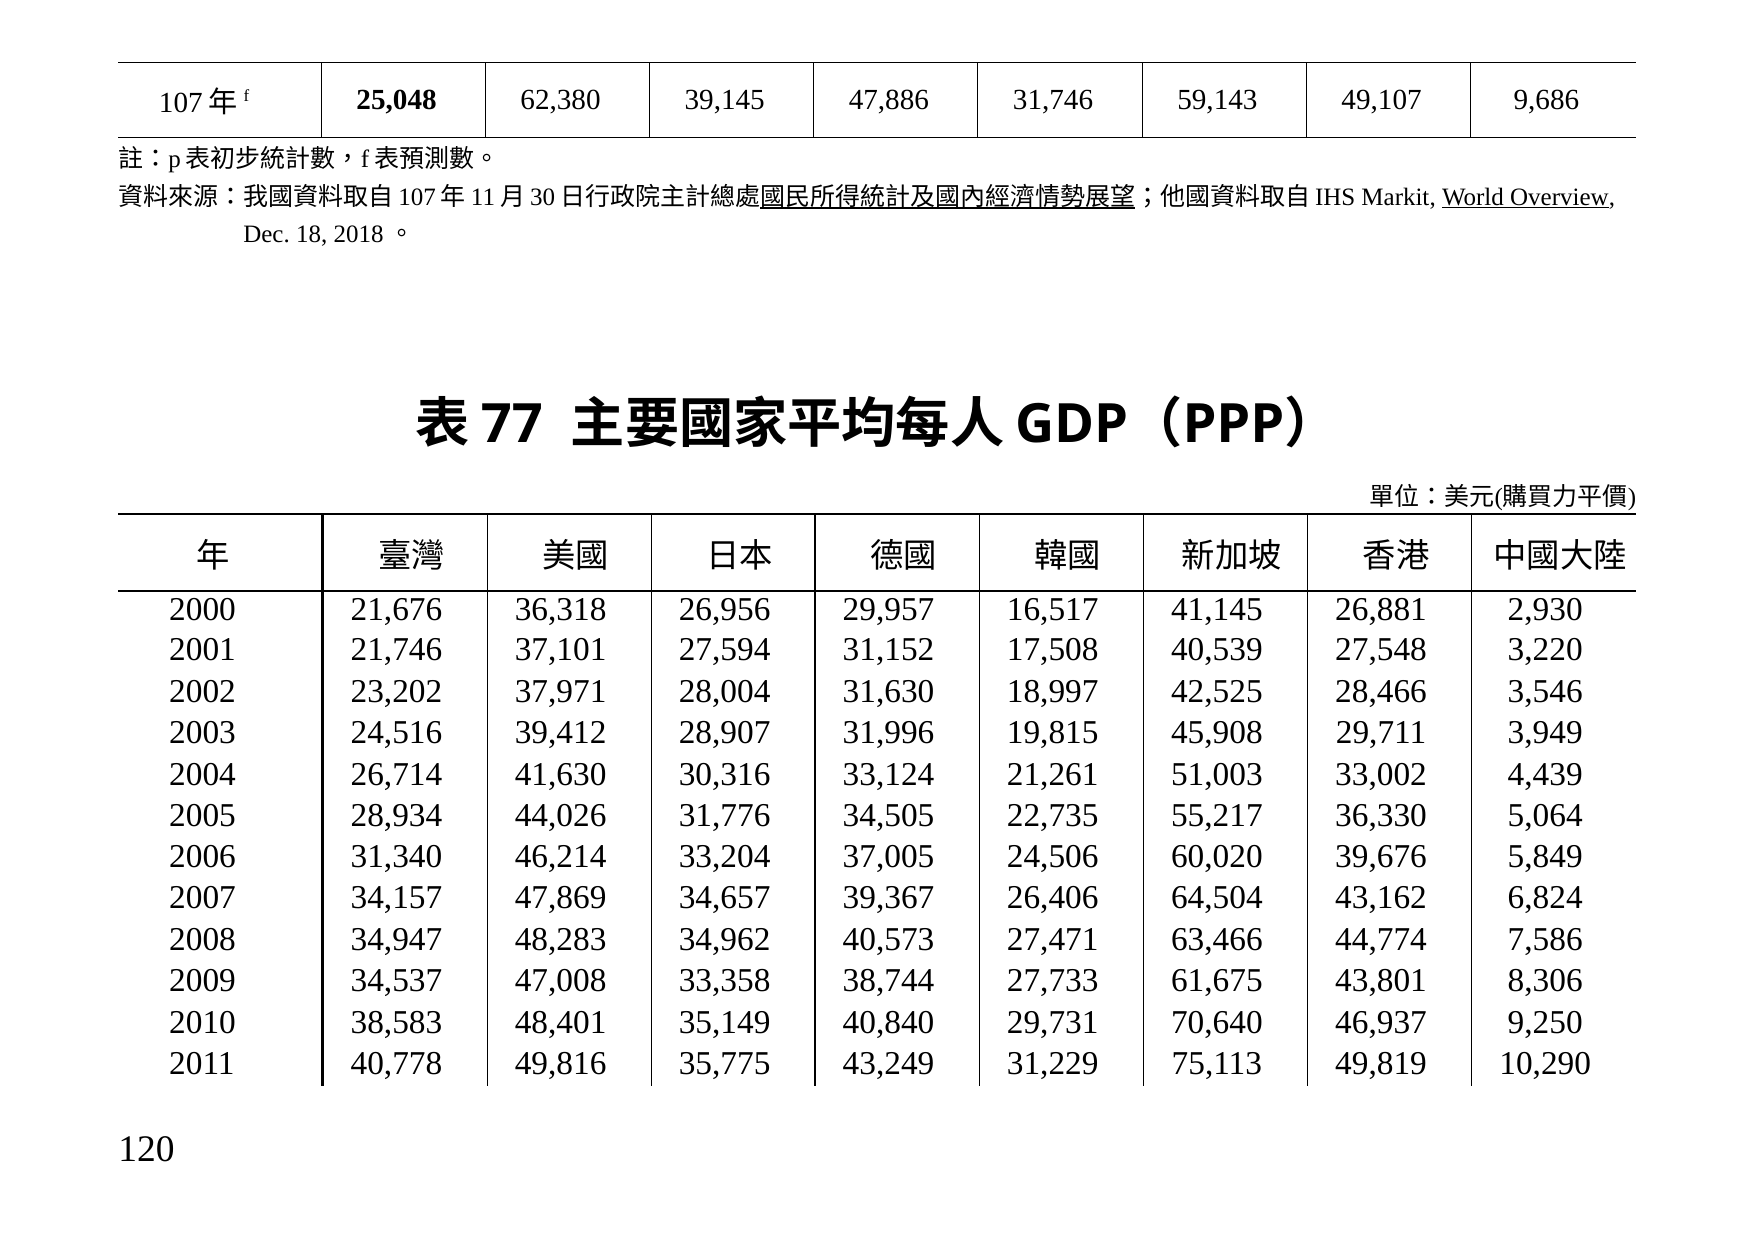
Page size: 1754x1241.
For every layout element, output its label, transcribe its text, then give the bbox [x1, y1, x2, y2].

table_cell 39,367 [816, 880, 979, 921]
table_cell 64,504 [1144, 880, 1307, 921]
table_cell 2008 [118, 921, 321, 962]
table_cell 30,316 [652, 756, 814, 797]
table_cell 2002 [118, 673, 321, 714]
table_cell 49,107 [1307, 63, 1470, 137]
table_cell 70,640 [1144, 1004, 1307, 1045]
table_cell 31,340 [324, 838, 487, 879]
table_cell 37,005 [816, 838, 979, 879]
table_cell 31,229 [980, 1045, 1143, 1086]
table_cell 35,775 [652, 1045, 814, 1086]
table_cell 55,217 [1144, 797, 1307, 838]
table_header 臺灣 [324, 515, 487, 590]
table_cell 31,746 [978, 63, 1142, 137]
table_cell 26,406 [980, 880, 1143, 921]
table_cell 6,824 [1472, 880, 1636, 921]
table_cell 34,157 [324, 880, 487, 921]
table_cell 75,113 [1144, 1045, 1307, 1086]
table_cell 29,711 [1308, 714, 1471, 756]
table_cell 33,124 [816, 756, 979, 797]
table_cell 107年f [118, 63, 321, 137]
table_cell 34,947 [324, 921, 487, 962]
table_cell 47,886 [814, 63, 977, 137]
table_cell 37,971 [488, 673, 651, 714]
table_cell 3,220 [1472, 631, 1636, 673]
table_cell 38,583 [324, 1004, 487, 1045]
table_cell 44,026 [488, 797, 651, 838]
text 註：p表初步統計數，f表預測數。 [118, 138, 1636, 176]
table_cell 38,744 [816, 962, 979, 1004]
table_cell 61,675 [1144, 962, 1307, 1004]
table_cell 22,735 [980, 797, 1143, 838]
table_cell 40,573 [816, 921, 979, 962]
table_cell 9,686 [1471, 63, 1636, 137]
table_cell 59,143 [1143, 63, 1306, 137]
table_cell 27,471 [980, 921, 1143, 962]
table_cell 31,776 [652, 797, 814, 838]
table_cell 2006 [118, 838, 321, 879]
table_cell 48,283 [488, 921, 651, 962]
text 資料來源：我國資料取自107年11月30日行政院主計總處國民所得統計及國內經濟情勢展望；他國資料取自IHS Markit, World Overview, Dec. 18, 2018 。 [118, 176, 1636, 251]
table_cell 40,840 [816, 1004, 979, 1045]
table_header 德國 [816, 515, 979, 590]
table_cell 2011 [118, 1045, 321, 1086]
table_cell 2004 [118, 756, 321, 797]
table_cell 18,997 [980, 673, 1143, 714]
table_cell 41,145 [1144, 592, 1307, 631]
table_cell 2007 [118, 880, 321, 921]
table_cell 5,849 [1472, 838, 1636, 879]
table_cell 40,539 [1144, 631, 1307, 673]
table_cell 28,466 [1308, 673, 1471, 714]
table_cell 39,145 [650, 63, 813, 137]
table_cell 36,318 [488, 592, 651, 631]
table_cell 5,064 [1472, 797, 1636, 838]
table_cell 2003 [118, 714, 321, 756]
table_cell 29,957 [816, 592, 979, 631]
table_cell 39,676 [1308, 838, 1471, 879]
table_cell 26,714 [324, 756, 487, 797]
table_cell 40,778 [324, 1045, 487, 1086]
table_cell 47,869 [488, 880, 651, 921]
table_cell 2,930 [1472, 592, 1636, 631]
table_cell 34,537 [324, 962, 487, 1004]
table_cell 51,003 [1144, 756, 1307, 797]
table_cell 46,214 [488, 838, 651, 879]
table_cell 24,516 [324, 714, 487, 756]
table_cell 26,881 [1308, 592, 1471, 631]
table_cell 42,525 [1144, 673, 1307, 714]
table_cell 63,466 [1144, 921, 1307, 962]
table_header 新加坡 [1144, 515, 1307, 590]
table_cell 21,746 [324, 631, 487, 673]
table_cell 25,048 [322, 63, 485, 137]
text 單位：美元(購買力平價) [118, 476, 1636, 513]
table_cell 2001 [118, 631, 321, 673]
table_header 美國 [488, 515, 651, 590]
table_cell 43,801 [1308, 962, 1471, 1004]
table_cell 26,956 [652, 592, 814, 631]
table_cell 29,731 [980, 1004, 1143, 1045]
table_cell 41,630 [488, 756, 651, 797]
table_cell 27,548 [1308, 631, 1471, 673]
table_cell 3,546 [1472, 673, 1636, 714]
table_cell 27,733 [980, 962, 1143, 1004]
table_cell 2005 [118, 797, 321, 838]
table_cell 3,949 [1472, 714, 1636, 756]
table_header 香港 [1308, 515, 1471, 590]
table_cell 45,908 [1144, 714, 1307, 756]
table_cell 16,517 [980, 592, 1143, 631]
table_cell 44,774 [1308, 921, 1471, 962]
table_cell 31,630 [816, 673, 979, 714]
table_cell 31,996 [816, 714, 979, 756]
table_cell 46,937 [1308, 1004, 1471, 1045]
table_cell 28,934 [324, 797, 487, 838]
table_cell 43,249 [816, 1045, 979, 1086]
table_header 年 [118, 515, 321, 590]
table_cell 36,330 [1308, 797, 1471, 838]
table_cell 24,506 [980, 838, 1143, 879]
table_cell 62,380 [486, 63, 649, 137]
table_cell 9,250 [1472, 1004, 1636, 1045]
table_cell 2000 [118, 592, 321, 631]
table_cell 21,261 [980, 756, 1143, 797]
table_cell 34,657 [652, 880, 814, 921]
table_cell 34,505 [816, 797, 979, 838]
table_cell 2009 [118, 962, 321, 1004]
table_cell 28,004 [652, 673, 814, 714]
table_cell 60,020 [1144, 838, 1307, 879]
subtitle 表77 主要國家平均每人GDP（PPP） [118, 363, 1636, 476]
table_cell 43,162 [1308, 880, 1471, 921]
table_cell 48,401 [488, 1004, 651, 1045]
table_cell 10,290 [1472, 1045, 1636, 1086]
table_cell 33,204 [652, 838, 814, 879]
table_cell 47,008 [488, 962, 651, 1004]
table_cell 33,358 [652, 962, 814, 1004]
table_cell 35,149 [652, 1004, 814, 1045]
table_cell 19,815 [980, 714, 1143, 756]
table_cell 17,508 [980, 631, 1143, 673]
table_cell 28,907 [652, 714, 814, 756]
table_cell 34,962 [652, 921, 814, 962]
table_cell 21,676 [324, 592, 487, 631]
table_cell 23,202 [324, 673, 487, 714]
table_header 中國大陸 [1472, 515, 1636, 590]
table_header 日本 [652, 515, 814, 590]
table_cell 8,306 [1472, 962, 1636, 1004]
table_cell 37,101 [488, 631, 651, 673]
table_cell 7,586 [1472, 921, 1636, 962]
table_cell 27,594 [652, 631, 814, 673]
table_cell 4,439 [1472, 756, 1636, 797]
table_cell 49,816 [488, 1045, 651, 1086]
table_header 韓國 [980, 515, 1143, 590]
table_cell 33,002 [1308, 756, 1471, 797]
table_cell 39,412 [488, 714, 651, 756]
table_cell 49,819 [1308, 1045, 1471, 1086]
table_cell 2010 [118, 1004, 321, 1045]
table_cell 31,152 [816, 631, 979, 673]
